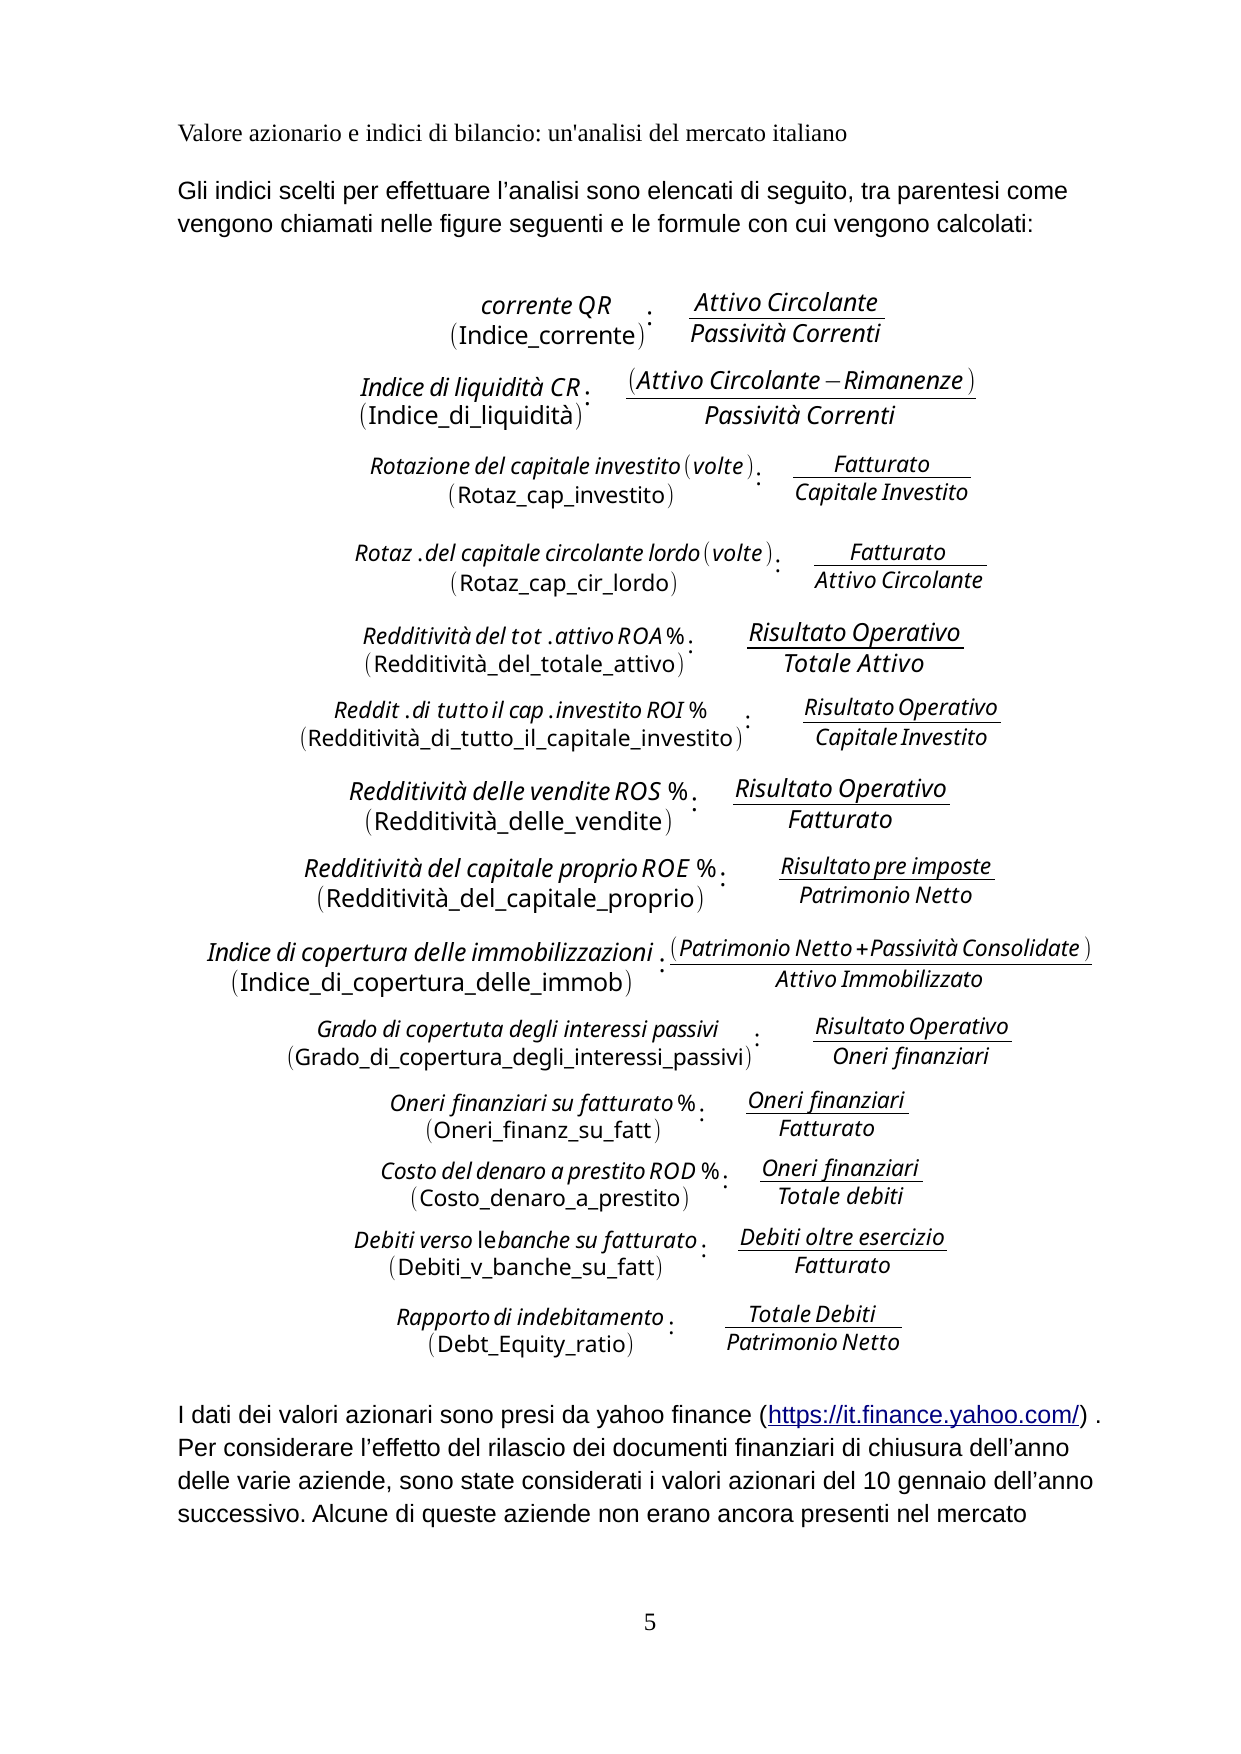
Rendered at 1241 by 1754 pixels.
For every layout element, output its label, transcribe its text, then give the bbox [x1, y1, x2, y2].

text I dati dei valori azionari sono presi da yahoo finance (https://it.finance.yahoo.com/) . Per considerare l’effetto del rilascio dei documenti finanziari di chiusura dell’anno delle varie aziende, sono state considerati i valori azionari del 10 gennaio dell’anno successivo. Alcune di queste aziende non erano ancora presenti nel mercato [177, 1400, 1122, 1528]
text Gli indici scelti per effettuare l’analisi sono elencati di seguito, tra parentesi come vengono chiamati nelle figure seguenti e le formule con cui vengono calcolati: [177, 176, 1122, 238]
